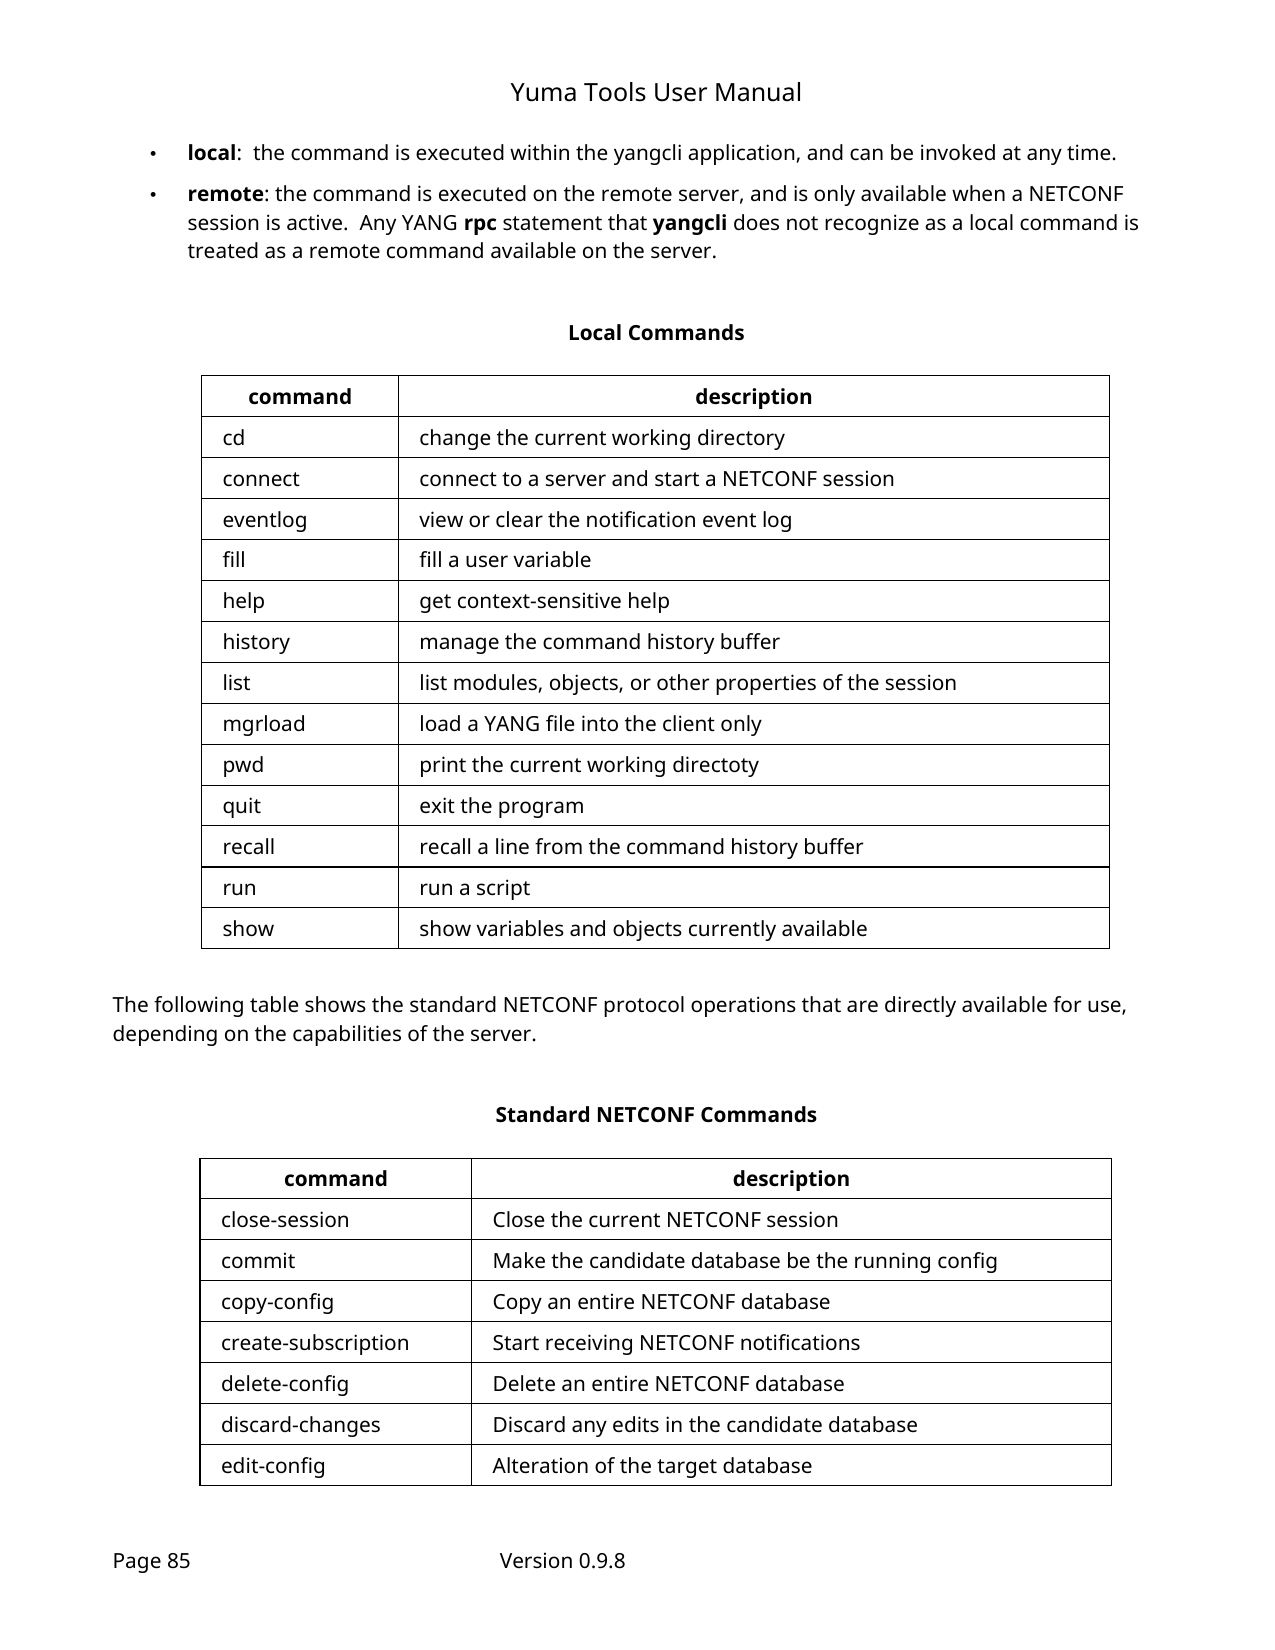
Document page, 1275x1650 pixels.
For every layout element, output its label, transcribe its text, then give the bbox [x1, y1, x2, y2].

table_header description [472, 1159, 1111, 1198]
table_cell copy-config [201, 1281, 471, 1321]
table_cell edit-config [201, 1445, 471, 1485]
table_cell exit the program [399, 786, 1109, 825]
table_cell show variables and objects currently available [399, 908, 1109, 948]
table_cell get context-sensitive help [399, 581, 1109, 621]
table_cell run [202, 868, 398, 907]
subtitle Standard NETCONF Commands [127, 1101, 1185, 1129]
table_cell Delete an entire NETCONF database [472, 1363, 1111, 1403]
table_cell Discard any edits in the candidate database [472, 1404, 1111, 1444]
table_cell view or clear the notification event log [399, 499, 1109, 539]
table_cell manage the command history buffer [399, 622, 1109, 662]
table_cell discard-changes [201, 1404, 471, 1444]
table_cell commit [201, 1240, 471, 1280]
table_cell Close the current NETCONF session [472, 1199, 1111, 1239]
table_cell recall [202, 826, 398, 866]
table_cell list [202, 663, 398, 703]
subtitle Local Commands [127, 318, 1185, 347]
table_cell Copy an entire NETCONF database [472, 1281, 1111, 1321]
table_cell eventlog [202, 499, 398, 539]
table_cell print the current working directoty [399, 745, 1109, 784]
table_cell close-session [201, 1199, 471, 1239]
table_cell Alteration of the target database [472, 1445, 1111, 1485]
table_cell change the current working directory [399, 417, 1109, 457]
table_cell mgrload [202, 704, 398, 743]
table_cell recall a line from the command history buffer [399, 826, 1109, 866]
table_cell delete-config [201, 1363, 471, 1403]
table_cell run a script [399, 868, 1109, 907]
list remote: the command is executed on the remote server, and is only available when a NETCONF session is active. Any YANG rpc statement that yangcli does not recognize as a local command is treated as a remote command available on the server. [150, 179, 1200, 265]
table_header description [399, 376, 1109, 416]
table_cell cd [202, 417, 398, 457]
table_cell connect [202, 458, 398, 498]
table_cell pwd [202, 745, 398, 784]
table_cell Start receiving NETCONF notifications [472, 1322, 1111, 1362]
text The following table shows the standard NETCONF protocol operations that are directly available for use, depending on the capabilities of the server. [112, 990, 1200, 1047]
table_cell create-subscription [201, 1322, 471, 1362]
table_cell list modules, objects, or other properties of the session [399, 663, 1109, 703]
table_cell fill [202, 540, 398, 580]
table_cell fill a user variable [399, 540, 1109, 580]
table_cell connect to a server and start a NETCONF session [399, 458, 1109, 498]
list local: the command is executed within the yangcli application, and can be invoked at any time. [150, 138, 1200, 167]
table_cell Make the candidate database be the running config [472, 1240, 1111, 1280]
table_header command [201, 1159, 471, 1198]
table_cell quit [202, 786, 398, 825]
table_cell help [202, 581, 398, 621]
table_cell history [202, 622, 398, 662]
table_cell load a YANG file into the client only [399, 704, 1109, 743]
table_header command [202, 376, 398, 416]
table_cell show [202, 908, 398, 948]
